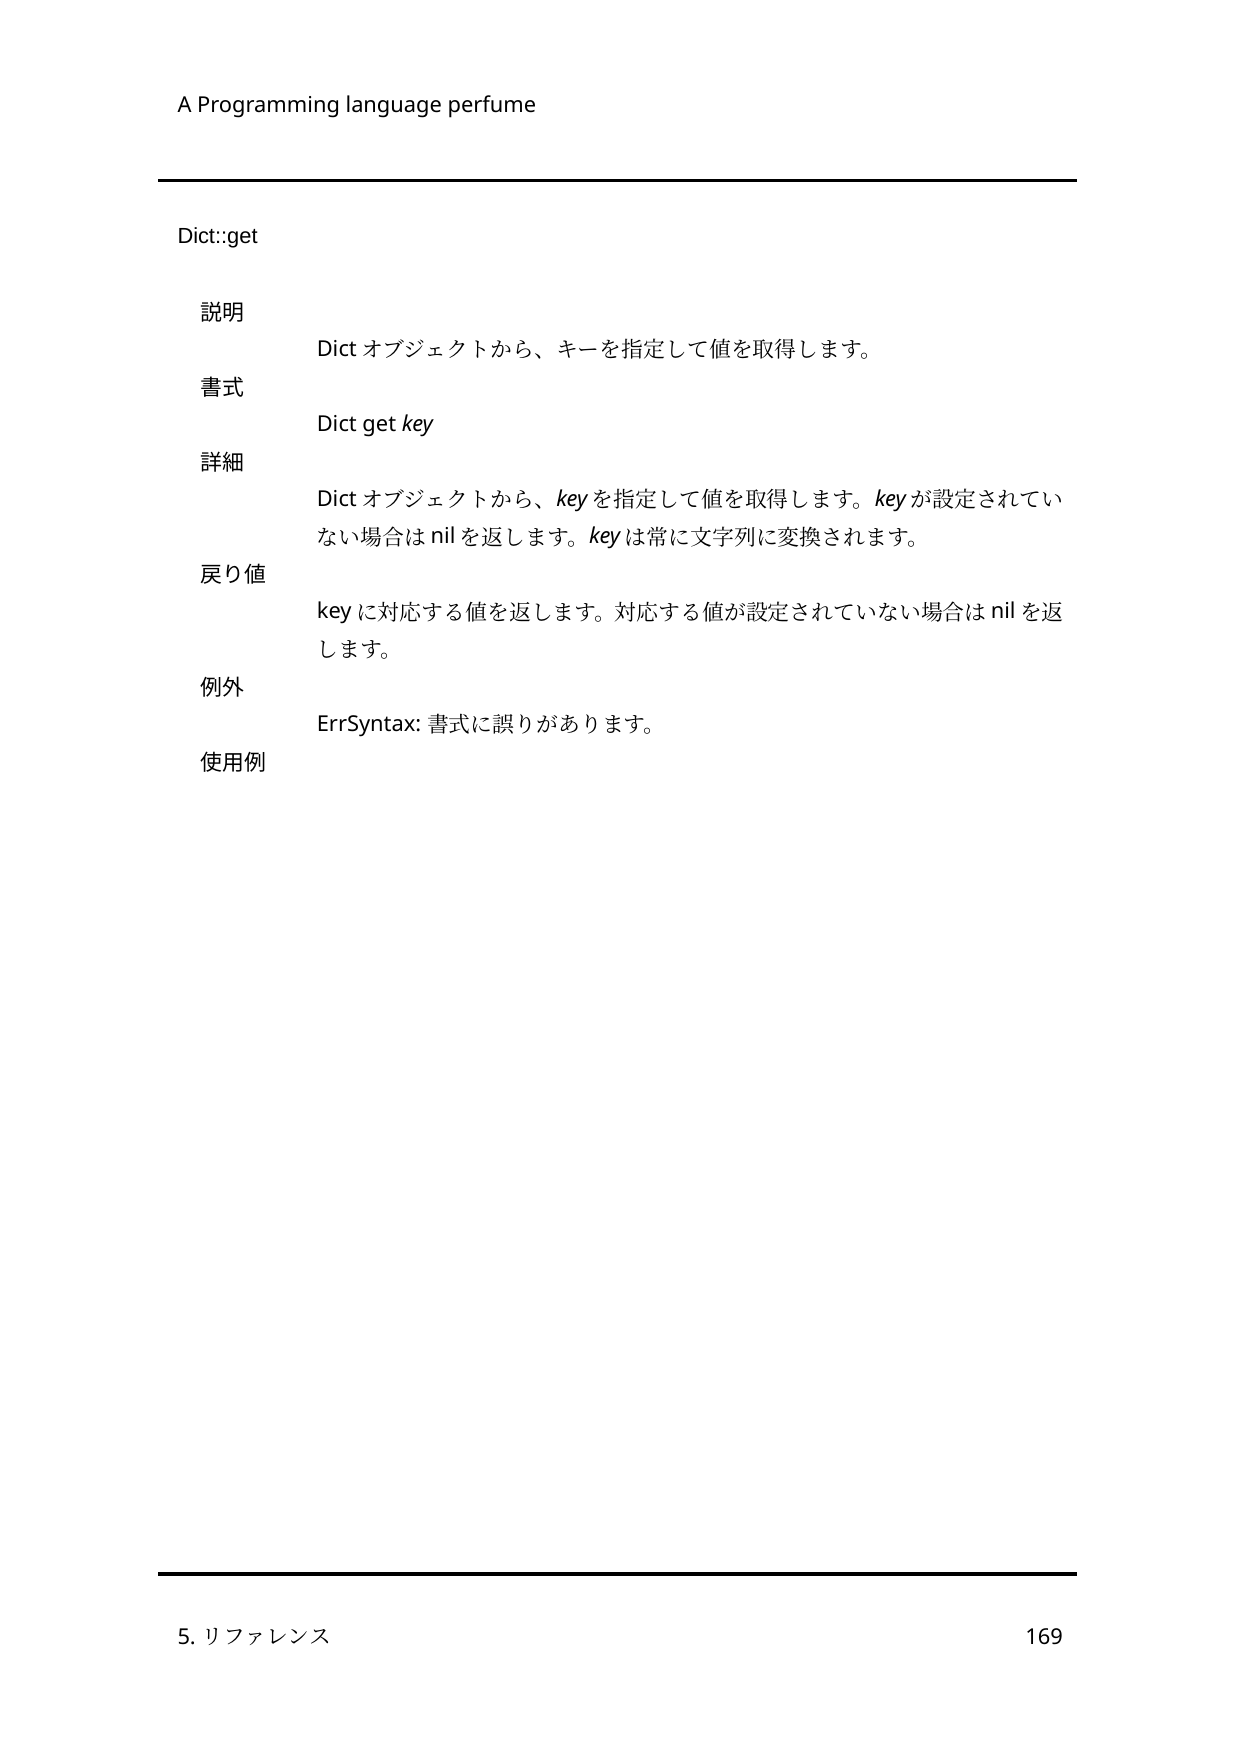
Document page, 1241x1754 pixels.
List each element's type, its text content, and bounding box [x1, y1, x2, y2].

table_header 説明 [200, 292, 317, 367]
table_cell 戻り値 [200, 554, 317, 667]
table_cell 使用例 [200, 742, 317, 817]
table_cell 詳細 [200, 442, 317, 554]
table_header Dictオブジェクトから、キーを指定して値を取得します。 [317, 292, 1063, 367]
table_cell 例外 [200, 667, 317, 742]
table_cell Dict get key [317, 367, 1063, 442]
subtitle Dict::get [177, 217, 1063, 254]
table_cell 書式 [200, 367, 317, 442]
table_cell ErrSyntax: 書式に誤りがあります。 [317, 667, 1063, 742]
table_cell Dictオブジェクトから、keyを指定して値を取得します。keyが設定されていない場合はnilを返します。keyは常に文字列に変換されます。 [317, 442, 1063, 554]
table_cell [317, 742, 1063, 817]
table_cell keyに対応する値を返します。対応する値が設定されていない場合はnilを返します。 [317, 554, 1063, 667]
